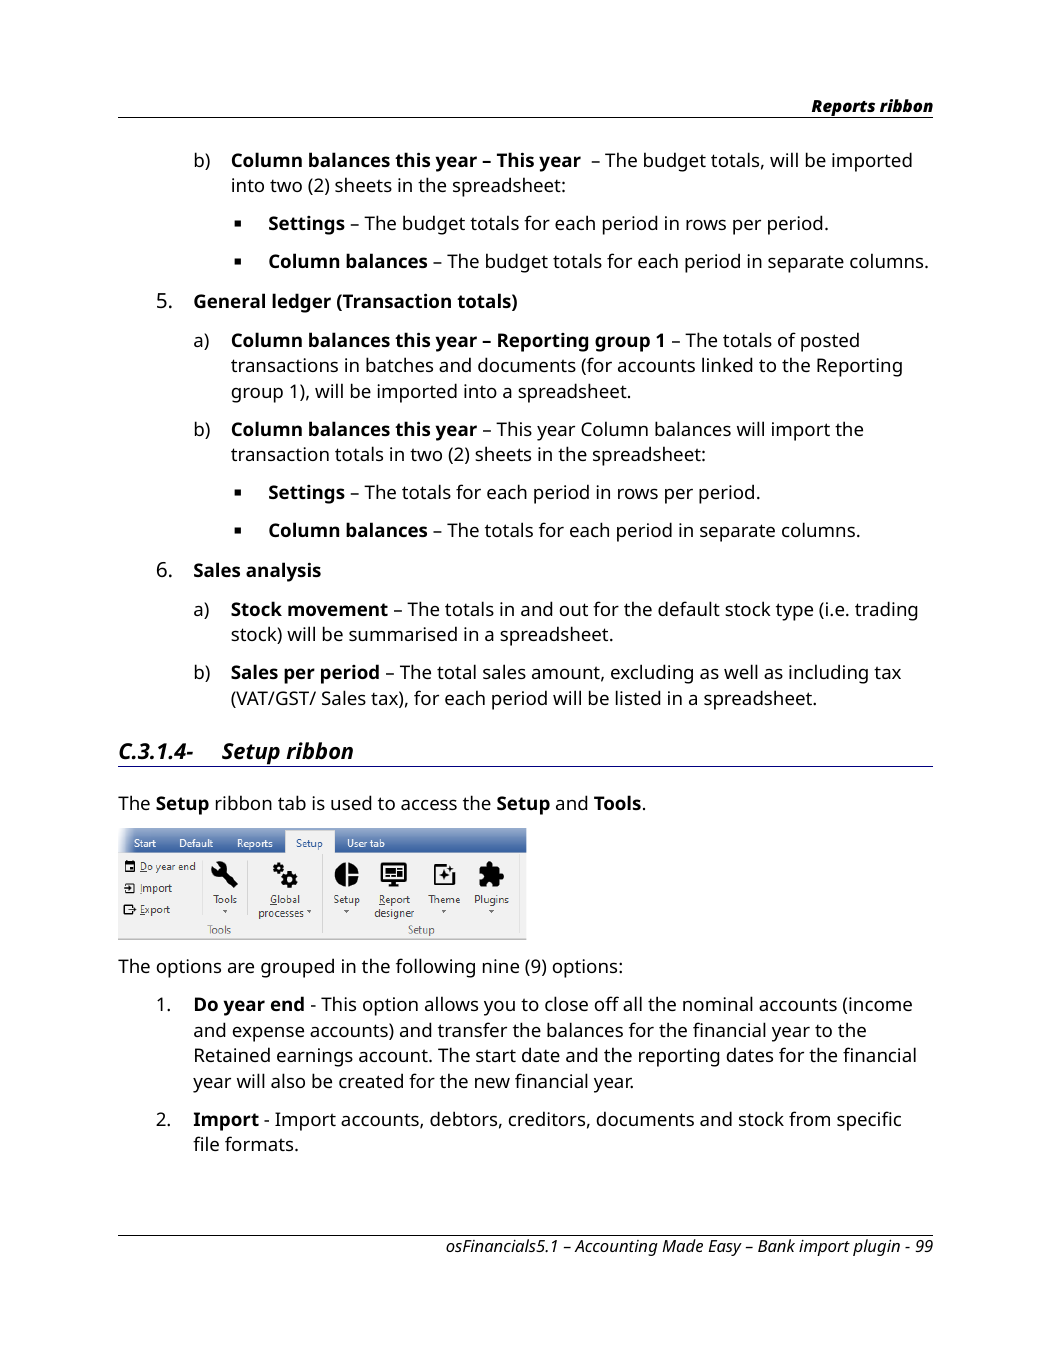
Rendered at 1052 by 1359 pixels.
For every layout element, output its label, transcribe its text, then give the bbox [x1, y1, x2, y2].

list Column balances this year – This year – The budget totals, will be imported into two (2) sheets in the spreadsheet: [193, 147, 933, 198]
list Column balances this year – Reporting group 1 – The totals of posted transactions in batches and documents (for accounts linked to the Reporting group 1), will be imported into a spreadsheet. [193, 327, 933, 403]
list Column balances this year – This year Column balances will import the transaction totals in two (2) sheets in the spreadsheet: [193, 416, 933, 467]
list Do year end - This option allows you to close off all the nominal accounts (income and expense accounts) and transfer the balances for the financial year to the Retained earnings account. The start date and the reporting dates for the financial year will also be created for the new financial year. [156, 992, 933, 1094]
list Column balances – The budget totals for each period in separate columns. [231, 248, 933, 274]
list Import - Import accounts, debtors, creditors, documents and stock from specific file formats. [156, 1106, 933, 1157]
list General ledger (Transaction totals) [156, 286, 933, 314]
list Sales per period – The total sales amount, excluding as well as including tax (VAT/GST/ Sales tax), for each period will be listed in a spreadsheet. [193, 659, 933, 711]
list Settings – The totals for each period in rows per period. [231, 479, 933, 505]
list Sales analysis [156, 555, 933, 584]
text The options are grouped in the following nine (9) options: [118, 954, 933, 979]
subtitle Setup ribbon [118, 736, 933, 766]
list Settings – The budget totals for each period in rows per period. [231, 210, 933, 236]
text The Setup ribbon tab is used to access the Setup and Tools. [118, 790, 933, 816]
picture [118, 828, 527, 942]
list Stock movement – The totals in and out for the default stock type (i.e. trading stock) will be summarised in a spreadsheet. [193, 596, 933, 647]
list Column balances – The totals for each period in separate columns. [231, 517, 933, 543]
